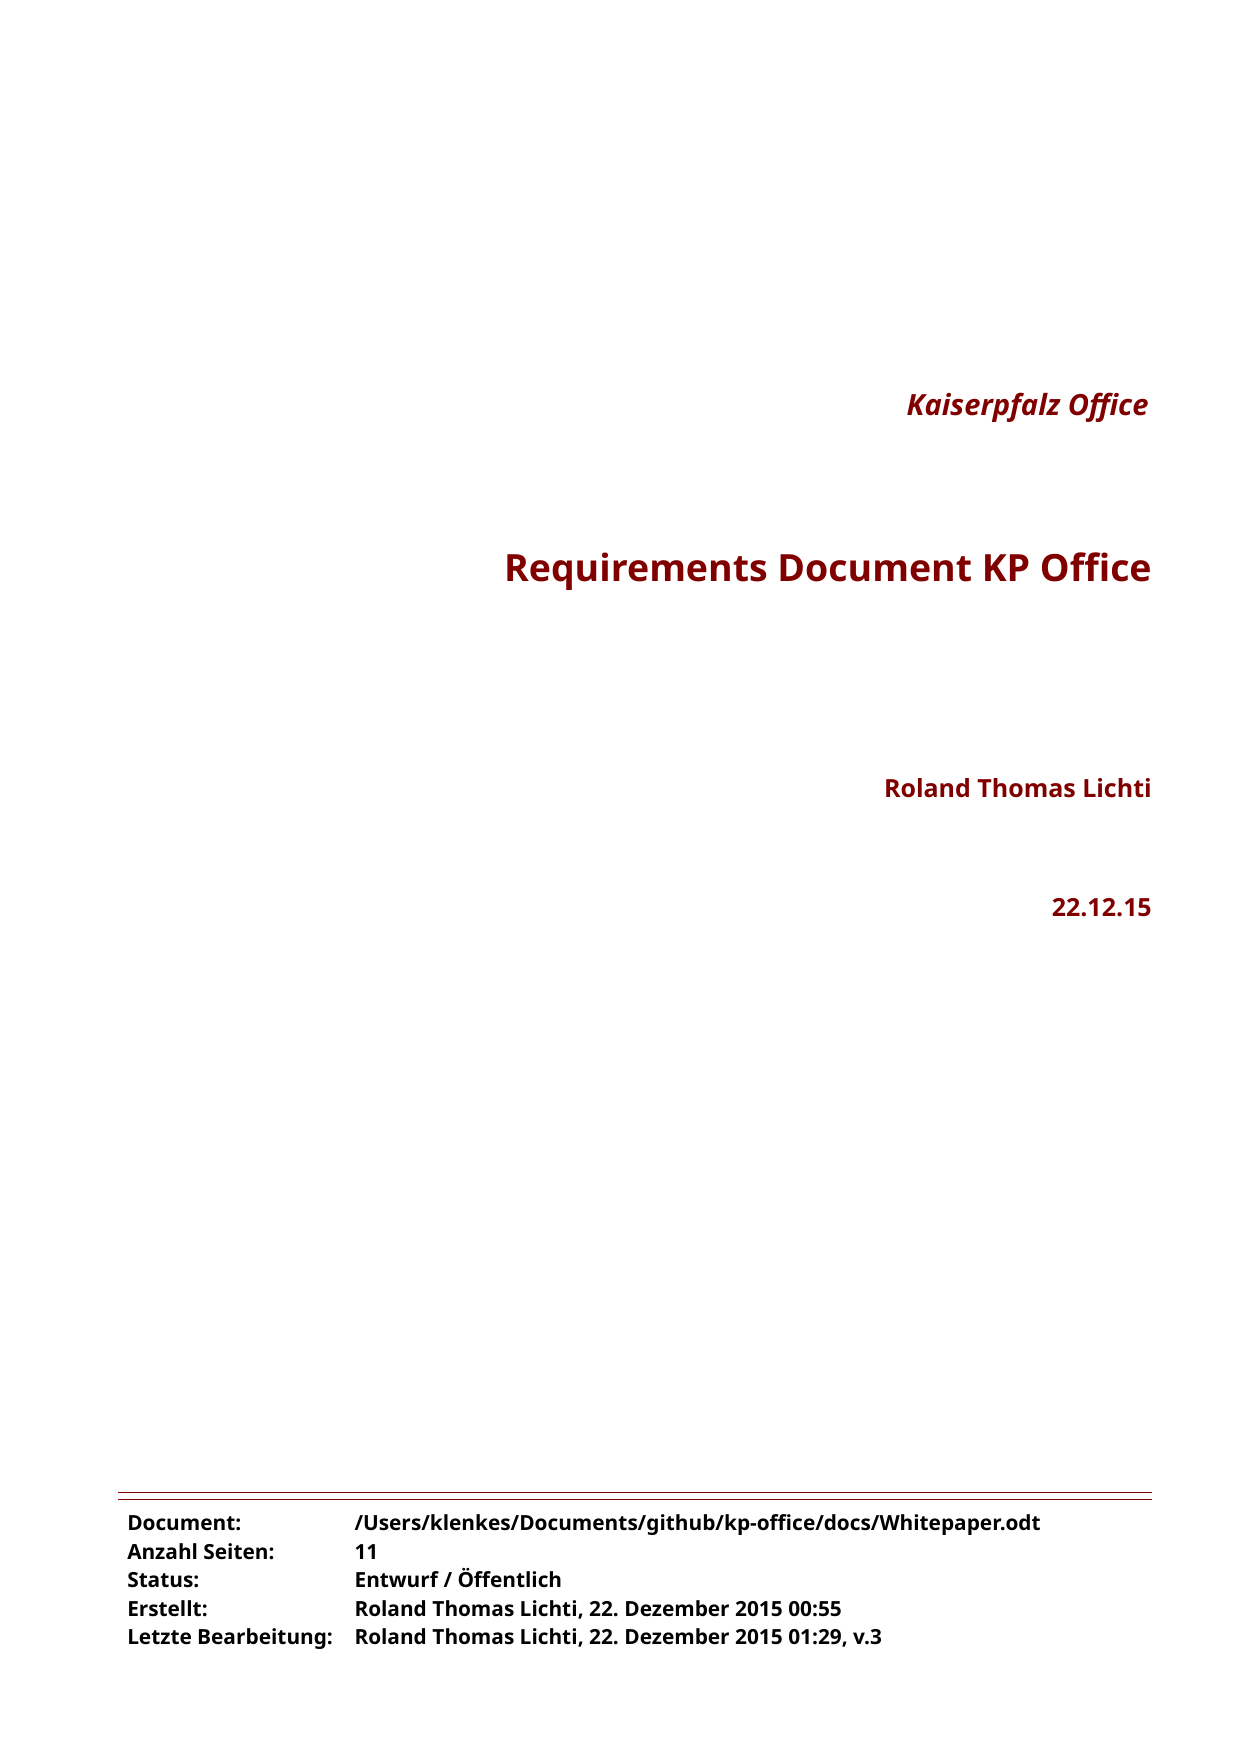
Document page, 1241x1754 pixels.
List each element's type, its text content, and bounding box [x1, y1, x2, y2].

text Roland Thomas Lichti 22.12.15 [118, 770, 1152, 924]
title Requirements Document KP Office [0, 542, 1152, 593]
subtitle Kaiserpfalz Office [0, 384, 1152, 423]
